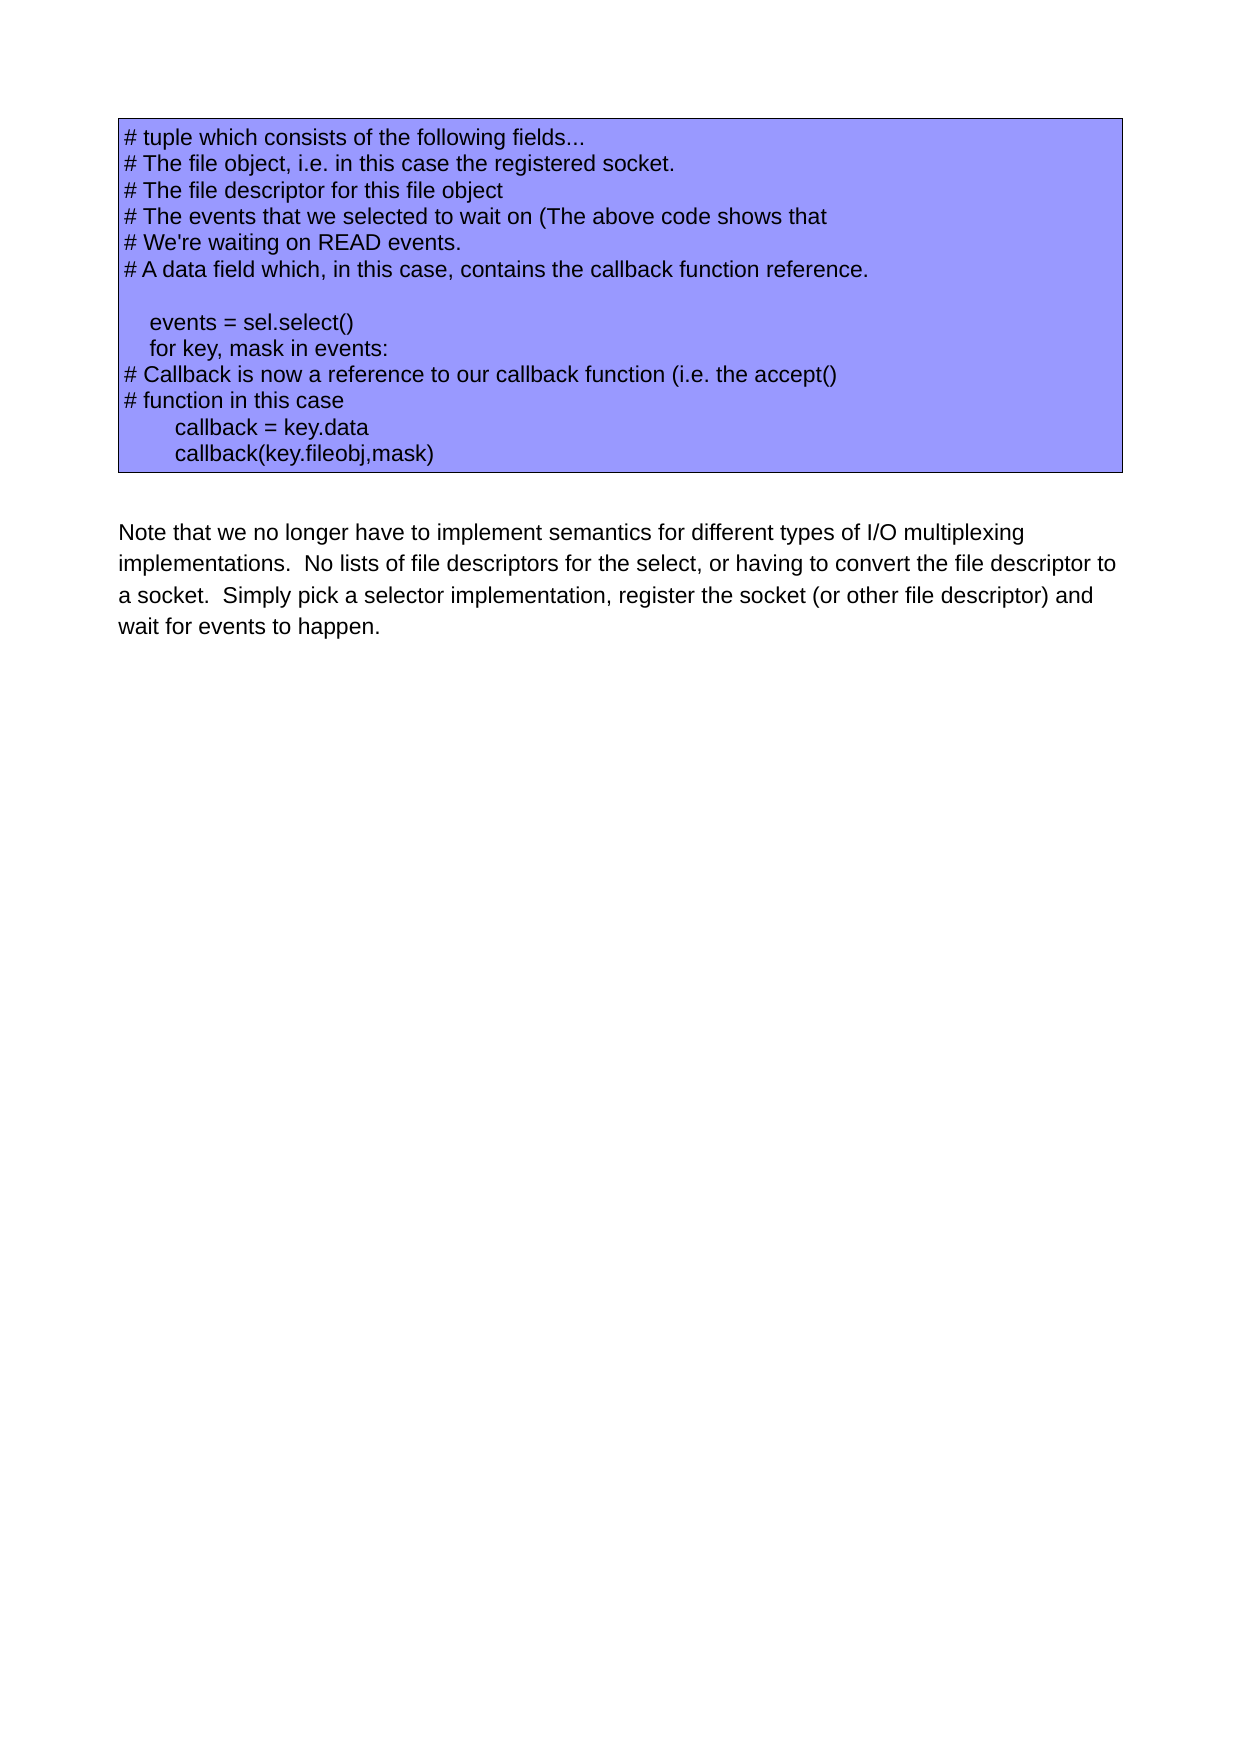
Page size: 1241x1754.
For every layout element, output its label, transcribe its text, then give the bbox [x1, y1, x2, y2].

text Note that we no longer have to implement semantics for different types of I/O multiplexing implementations. No lists of file descriptors for the select, or having to convert the file descriptor to a socket. Simply pick a selector implementation, register the socket (or other file descriptor) and wait for events to happen. [118, 518, 1122, 639]
table_header # tuple which consists of the following fields... # The file object, i.e. in this case the registered socket. # The file descriptor for this file object # The events that we selected to wait on (The above code shows that # We're waiting on READ events. # A data field which, in this case, contains the callback function reference. events = sel.select() for key, mask in events: # Callback is now a reference to our callback function (i.e. the accept() # function in this case callback = key.data callback(key.fileobj,mask) [119, 119, 1122, 472]
